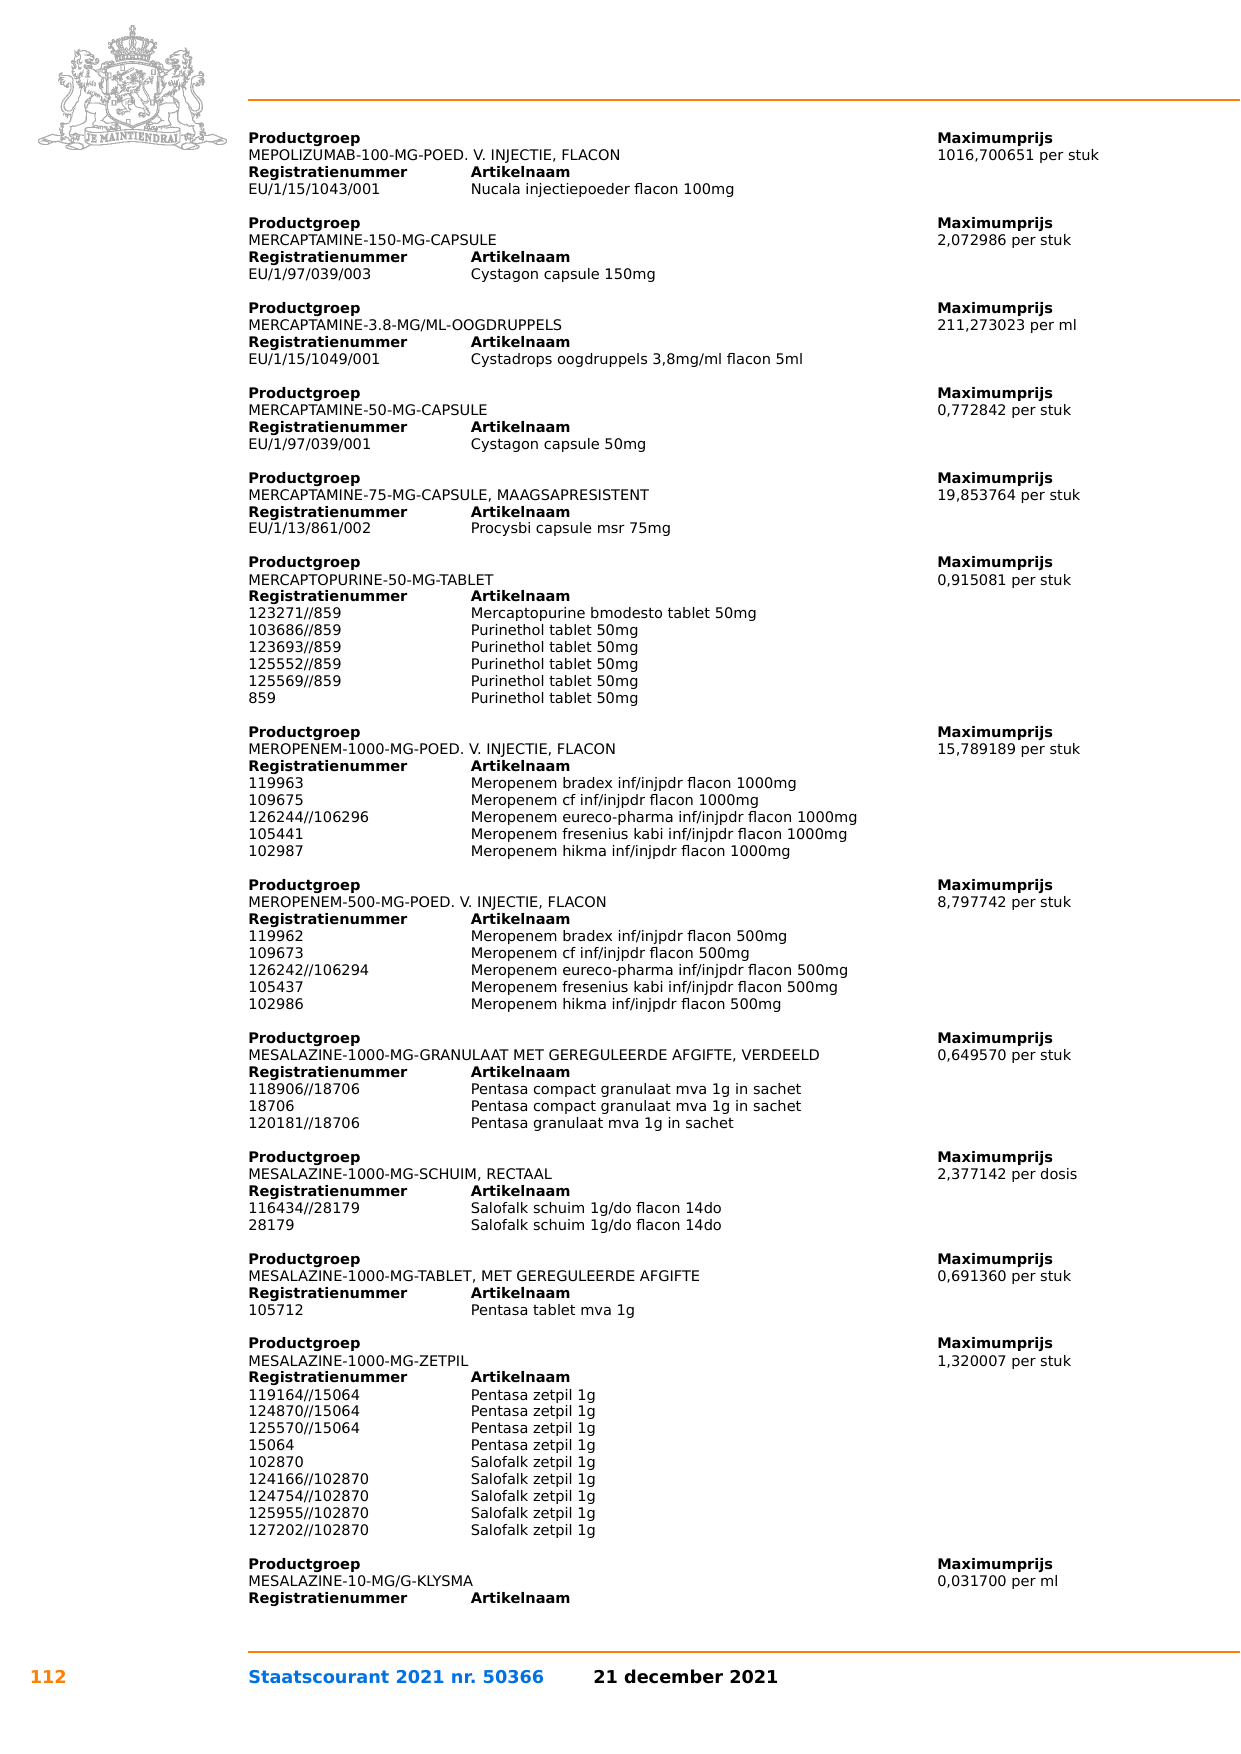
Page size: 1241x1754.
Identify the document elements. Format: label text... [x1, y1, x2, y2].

table_cell MERCAPTAMINE-150-MG-CAPSULE [248, 232, 931, 249]
table_cell Registratienummer [248, 1183, 464, 1199]
table_cell EU/1/97/039/003 [248, 266, 464, 283]
table_cell MESALAZINE-1000-MG-ZETPIL [248, 1353, 931, 1369]
table_cell Meropenem cf inf/injpdr flacon 1000mg [465, 792, 1163, 809]
table_cell 103686//859 [248, 622, 464, 639]
table_cell Maximumprijs [931, 385, 1163, 402]
table_cell [931, 1285, 1163, 1301]
table_cell [248, 538, 1163, 554]
table_cell Maximumprijs [931, 724, 1163, 741]
table_cell 28179 [248, 1217, 464, 1233]
table_cell Productgroep [248, 1251, 464, 1267]
table_cell [248, 1234, 1163, 1251]
table_cell [931, 1590, 1163, 1607]
table_cell 124754//102870 [248, 1488, 464, 1505]
table_cell 1016,700651 per stuk [931, 147, 1163, 164]
table_cell Artikelnaam [465, 588, 931, 605]
table_cell 859 [248, 690, 464, 707]
table_cell Purinethol tablet 50mg [465, 639, 1163, 656]
table_cell [465, 554, 931, 571]
table_cell [248, 198, 1163, 215]
table_cell Productgroep [248, 1149, 464, 1166]
table_cell Maximumprijs [931, 1149, 1163, 1166]
table_cell Maximumprijs [931, 554, 1163, 571]
table_cell Artikelnaam [465, 334, 931, 351]
table_cell 15,789189 per stuk [931, 741, 1163, 758]
table_cell 0,691360 per stuk [931, 1268, 1163, 1284]
table_cell 0,772842 per stuk [931, 402, 1163, 418]
table_cell Maximumprijs [931, 1030, 1163, 1047]
table_cell 118906//18706 [248, 1081, 464, 1098]
table_cell [931, 588, 1163, 605]
table_cell [931, 334, 1163, 351]
table_cell 0,649570 per stuk [931, 1047, 1163, 1064]
table_cell 15064 [248, 1437, 464, 1454]
table_cell Registratienummer [248, 1590, 464, 1607]
table_cell Artikelnaam [465, 504, 931, 520]
table_cell Meropenem cf inf/injpdr flacon 500mg [465, 945, 1163, 962]
table_cell Maximumprijs [931, 300, 1163, 317]
table_cell 123271//859 [248, 605, 464, 622]
picture [38, 25, 227, 150]
table_cell Maximumprijs [931, 1335, 1163, 1352]
table_cell Meropenem eureco-pharma inf/injpdr flacon 500mg [465, 962, 1163, 979]
table_cell Meropenem fresenius kabi inf/injpdr flacon 1000mg [465, 826, 1163, 843]
table_cell Productgroep [248, 215, 464, 232]
table_cell Pentasa zetpil 1g [465, 1403, 1163, 1420]
table_cell MESALAZINE-1000-MG-SCHUIM, RECTAAL [248, 1166, 931, 1183]
table_cell Meropenem bradex inf/injpdr flacon 500mg [465, 928, 1163, 945]
table_cell 125569//859 [248, 673, 464, 690]
table_cell EU/1/13/861/002 [248, 520, 464, 537]
table_cell Artikelnaam [465, 1064, 931, 1081]
table_cell [931, 911, 1163, 928]
table_cell Registratienummer [248, 911, 464, 928]
table_cell 109673 [248, 945, 464, 962]
table_cell Artikelnaam [465, 249, 931, 266]
table_cell 125570//15064 [248, 1420, 464, 1437]
table_cell MERCAPTAMINE-50-MG-CAPSULE [248, 402, 931, 418]
table_cell 123693//859 [248, 639, 464, 656]
table_cell 109675 [248, 792, 464, 809]
table_cell Meropenem hikma inf/injpdr flacon 1000mg [465, 843, 1163, 860]
table_cell Maximumprijs [931, 130, 1163, 147]
table_cell Salofalk schuim 1g/do flacon 14do [465, 1217, 1163, 1233]
table_cell MEPOLIZUMAB-100-MG-POED. V. INJECTIE, FLACON [248, 147, 931, 164]
table_cell [465, 1251, 931, 1267]
table_cell Registratienummer [248, 249, 464, 266]
table_cell Artikelnaam [465, 758, 931, 775]
table_cell [248, 1319, 1163, 1335]
table_cell 124870//15064 [248, 1403, 464, 1420]
table_cell 0,915081 per stuk [931, 571, 1163, 588]
table_cell [248, 368, 1163, 384]
table_cell Registratienummer [248, 1064, 464, 1081]
table_cell Meropenem bradex inf/injpdr flacon 1000mg [465, 775, 1163, 792]
table_cell Salofalk zetpil 1g [465, 1505, 1163, 1522]
table_cell 105441 [248, 826, 464, 843]
table_cell EU/1/15/1049/001 [248, 351, 464, 368]
table_cell 2,377142 per dosis [931, 1166, 1163, 1183]
table_cell Salofalk zetpil 1g [465, 1454, 1163, 1471]
table_cell Artikelnaam [465, 1590, 931, 1607]
table_cell Productgroep [248, 1335, 464, 1352]
table_cell Registratienummer [248, 164, 464, 181]
table_cell Pentasa granulaat mva 1g in sachet [465, 1115, 1163, 1132]
table_cell Productgroep [248, 554, 464, 571]
table_cell 1,320007 per stuk [931, 1353, 1163, 1369]
table_cell [931, 504, 1163, 520]
table_cell Pentasa zetpil 1g [465, 1386, 1163, 1403]
table_cell Pentasa tablet mva 1g [465, 1301, 1163, 1318]
table_cell Productgroep [248, 877, 464, 894]
table_cell 102870 [248, 1454, 464, 1471]
table_cell 105712 [248, 1301, 464, 1318]
table_cell 18706 [248, 1098, 464, 1115]
table_cell Maximumprijs [931, 215, 1163, 232]
table_cell Productgroep [248, 130, 464, 147]
table_cell 105437 [248, 979, 464, 996]
table_cell Pentasa zetpil 1g [465, 1420, 1163, 1437]
table_cell Salofalk zetpil 1g [465, 1488, 1163, 1505]
table_cell Salofalk schuim 1g/do flacon 14do [465, 1200, 1163, 1217]
table_cell [248, 1132, 1163, 1149]
table_cell [465, 1556, 931, 1573]
table_cell [931, 1064, 1163, 1081]
table_cell 2,072986 per stuk [931, 232, 1163, 249]
table_cell 126244//106296 [248, 809, 464, 826]
table_cell Purinethol tablet 50mg [465, 656, 1163, 673]
table_cell 125552//859 [248, 656, 464, 673]
table_cell 0,031700 per ml [931, 1573, 1163, 1590]
table_cell [248, 453, 1163, 469]
table_cell 19,853764 per stuk [931, 486, 1163, 503]
table_cell [931, 1183, 1163, 1199]
table_cell Maximumprijs [931, 877, 1163, 894]
table_cell Procysbi capsule msr 75mg [465, 520, 1163, 537]
table_cell Pentasa zetpil 1g [465, 1437, 1163, 1454]
table_cell 116434//28179 [248, 1200, 464, 1217]
table_cell Maximumprijs [931, 470, 1163, 486]
table_cell [465, 1149, 931, 1166]
table_cell Productgroep [248, 470, 464, 486]
table_cell Registratienummer [248, 588, 464, 605]
table_cell [248, 1539, 1163, 1556]
table_cell Purinethol tablet 50mg [465, 673, 1163, 690]
table_cell 119963 [248, 775, 464, 792]
table_cell [931, 1369, 1163, 1386]
table_cell Cystadrops oogdruppels 3,8mg/ml flacon 5ml [465, 351, 1163, 368]
table_cell Meropenem hikma inf/injpdr flacon 500mg [465, 996, 1163, 1013]
table_cell Mercaptopurine bmodesto tablet 50mg [465, 605, 1163, 622]
table_cell Cystagon capsule 50mg [465, 436, 1163, 452]
table_cell Nucala injectiepoeder flacon 100mg [465, 181, 1163, 198]
table_cell Productgroep [248, 1556, 464, 1573]
table_cell Productgroep [248, 385, 464, 402]
table_cell Productgroep [248, 300, 464, 317]
table_cell 102987 [248, 843, 464, 860]
table_cell Registratienummer [248, 758, 464, 775]
table_cell [248, 707, 1163, 724]
table_cell MESALAZINE-10-MG/G-KLYSMA [248, 1573, 931, 1590]
table_cell 120181//18706 [248, 1115, 464, 1132]
table_cell EU/1/15/1043/001 [248, 181, 464, 198]
table_cell [931, 758, 1163, 775]
table_cell MEROPENEM-500-MG-POED. V. INJECTIE, FLACON [248, 894, 931, 911]
table_cell [248, 860, 1163, 877]
table_cell Artikelnaam [465, 1285, 931, 1301]
table_cell Salofalk zetpil 1g [465, 1522, 1163, 1539]
table_cell MERCAPTAMINE-3.8-MG/ML-OOGDRUPPELS [248, 317, 931, 334]
table_cell Registratienummer [248, 419, 464, 436]
table_cell Artikelnaam [465, 164, 931, 181]
table_cell Purinethol tablet 50mg [465, 690, 1163, 707]
table_cell Registratienummer [248, 1285, 464, 1301]
table_cell [931, 419, 1163, 436]
table_cell [931, 164, 1163, 181]
table_cell [248, 283, 1163, 300]
table_cell 124166//102870 [248, 1471, 464, 1488]
table_cell 119962 [248, 928, 464, 945]
table_cell Cystagon capsule 150mg [465, 266, 1163, 283]
table_cell 119164//15064 [248, 1386, 464, 1403]
table_cell Maximumprijs [931, 1556, 1163, 1573]
table_cell Salofalk zetpil 1g [465, 1471, 1163, 1488]
table_cell 102986 [248, 996, 464, 1013]
table_cell MERCAPTAMINE-75-MG-CAPSULE, MAAGSAPRESISTENT [248, 486, 931, 503]
table_cell Artikelnaam [465, 419, 931, 436]
table_cell Artikelnaam [465, 911, 931, 928]
table_cell 125955//102870 [248, 1505, 464, 1522]
table_cell Artikelnaam [465, 1369, 931, 1386]
table_cell 126242//106294 [248, 962, 464, 979]
table_cell Artikelnaam [465, 1183, 931, 1199]
table_cell MERCAPTOPURINE-50-MG-TABLET [248, 571, 931, 588]
table_cell [465, 1030, 931, 1047]
table_cell Meropenem eureco-pharma inf/injpdr flacon 1000mg [465, 809, 1163, 826]
table_cell Registratienummer [248, 334, 464, 351]
table_cell [931, 249, 1163, 266]
table_cell Productgroep [248, 1030, 464, 1047]
table_cell [248, 1013, 1163, 1030]
table_cell [465, 470, 931, 486]
table_cell 8,797742 per stuk [931, 894, 1163, 911]
table_cell [465, 215, 931, 232]
table_cell Purinethol tablet 50mg [465, 622, 1163, 639]
table_cell Productgroep [248, 724, 464, 741]
table_cell Pentasa compact granulaat mva 1g in sachet [465, 1098, 1163, 1115]
table_cell EU/1/97/039/001 [248, 436, 464, 452]
table_cell [465, 877, 931, 894]
table_cell [465, 724, 931, 741]
table_cell [465, 300, 931, 317]
table_cell Meropenem fresenius kabi inf/injpdr flacon 500mg [465, 979, 1163, 996]
table_cell MEROPENEM-1000-MG-POED. V. INJECTIE, FLACON [248, 741, 931, 758]
table_cell Registratienummer [248, 504, 464, 520]
table_cell 211,273023 per ml [931, 317, 1163, 334]
table_cell Registratienummer [248, 1369, 464, 1386]
table_cell 127202//102870 [248, 1522, 464, 1539]
table_cell [465, 130, 931, 147]
table_cell [465, 385, 931, 402]
table_cell [465, 1335, 931, 1352]
table_cell Pentasa compact granulaat mva 1g in sachet [465, 1081, 1163, 1098]
table_cell MESALAZINE-1000-MG-GRANULAAT MET GEREGULEERDE AFGIFTE, VERDEELD [248, 1047, 931, 1064]
table_cell Maximumprijs [931, 1251, 1163, 1267]
table_cell MESALAZINE-1000-MG-TABLET, MET GEREGULEERDE AFGIFTE [248, 1268, 931, 1284]
